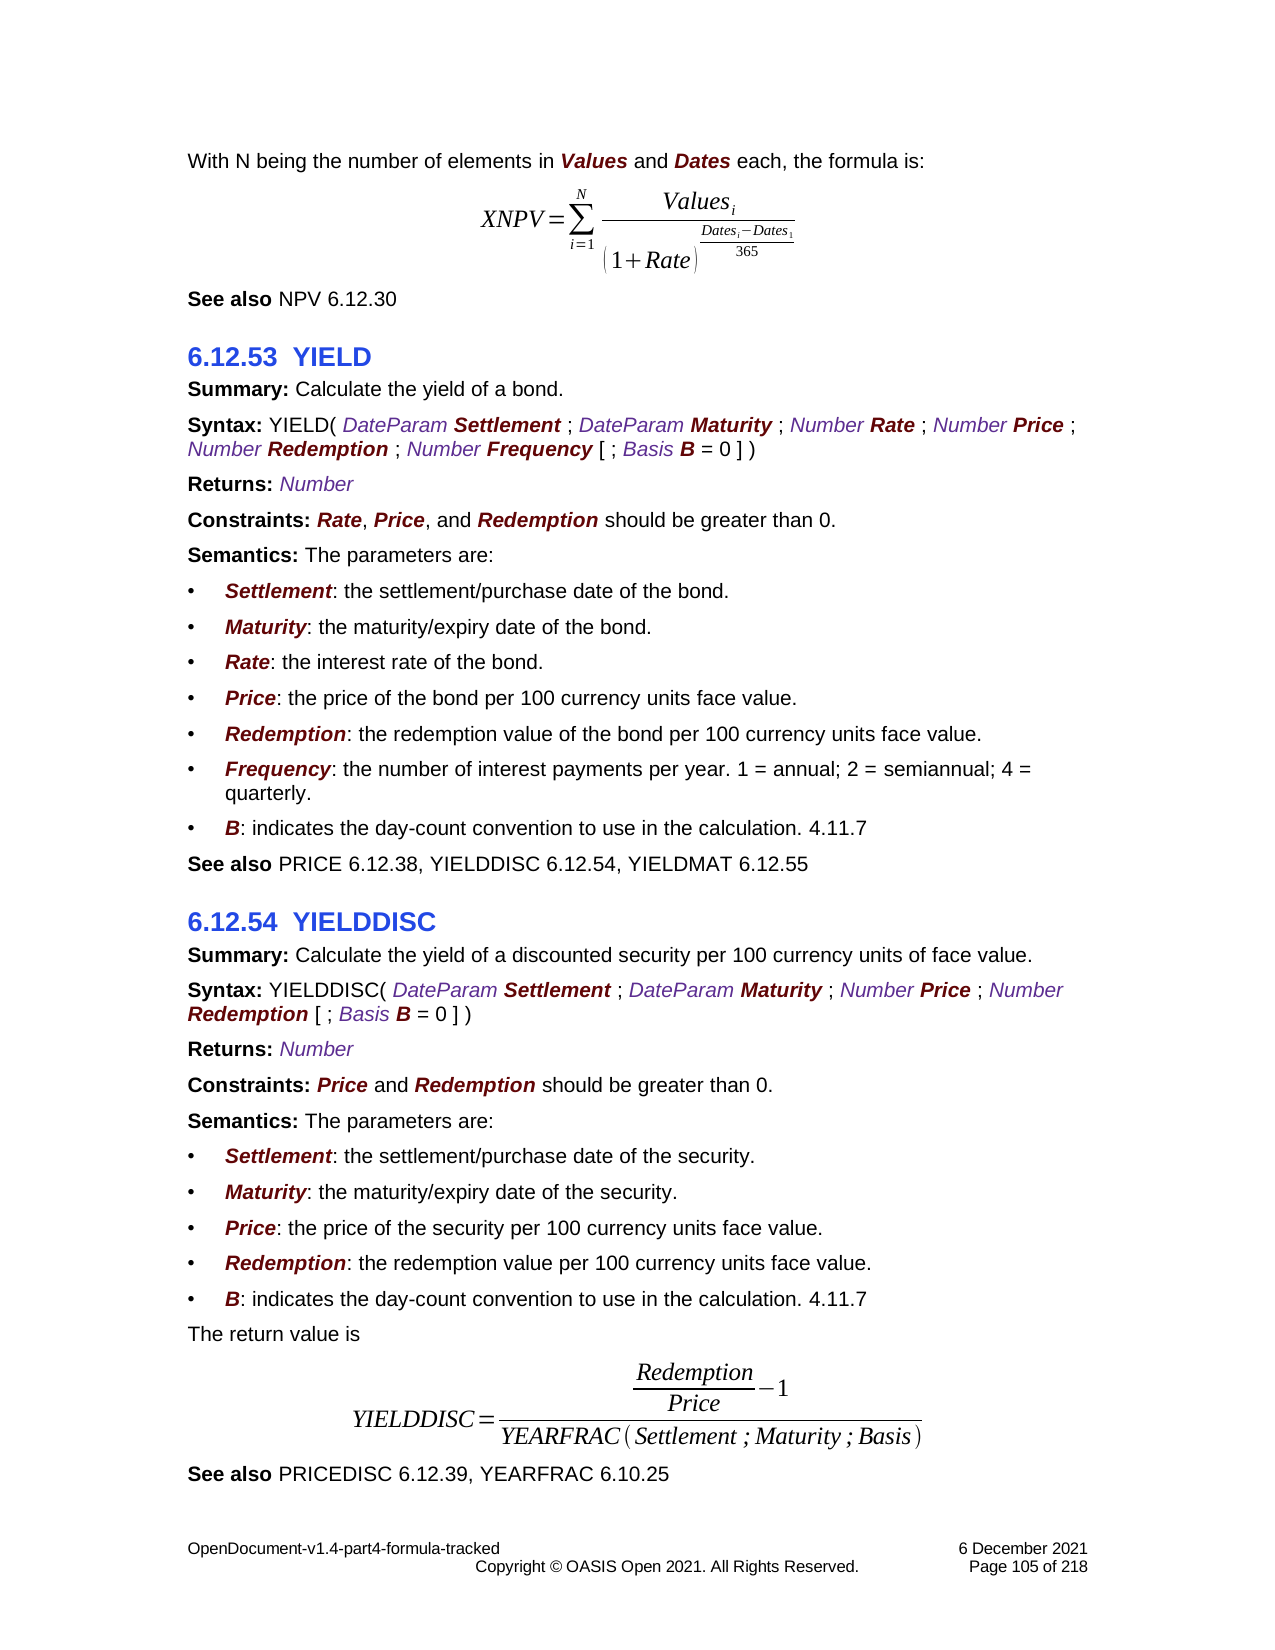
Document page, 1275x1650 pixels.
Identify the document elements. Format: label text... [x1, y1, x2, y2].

list With N being the number of elements in Values and Dates each, the formula is: [187, 150, 1088, 173]
text Syntax: YIELD( DateParam Settlement ; DateParam Maturity ; Number Rate ; Number Price ; Number Redemption ; Number Frequency [ ; Basis B = 0 ] ) [187, 413, 1088, 461]
text See also PRICEDISC 6.12.39, YEARFRAC 6.10.25 [187, 1462, 1088, 1486]
list Frequency: the number of interest payments per year. 1 = annual; 2 = semiannual; 4 = quarterly. [187, 758, 1088, 805]
subtitle YIELD [187, 342, 1088, 372]
list Price: the price of the security per 100 currency units face value. [187, 1216, 1088, 1239]
list Redemption: the redemption value of the bond per 100 currency units face value. [187, 722, 1088, 746]
text The return value is [187, 1323, 1088, 1346]
list Settlement: the settlement/purchase date of the bond. [187, 579, 1088, 603]
list B: indicates the day-count convention to use in the calculation. 4.11.7 [187, 1287, 1088, 1311]
text Semantics: The parameters are: [187, 544, 1088, 567]
list B: indicates the day-count convention to use in the calculation. 4.11.7 [187, 817, 1088, 840]
text Constraints: Rate, Price, and Redemption should be greater than 0. [187, 508, 1088, 532]
text Returns: Number [187, 1038, 1088, 1061]
text Constraints: Price and Redemption should be greater than 0. [187, 1073, 1088, 1097]
list Maturity: the maturity/expiry date of the bond. [187, 615, 1088, 639]
text See also PRICE 6.12.38, YIELDDISC 6.12.54, YIELDMAT 6.12.55 [187, 852, 1088, 876]
text Returns: Number [187, 473, 1088, 496]
text See also NPV 6.12.30 [187, 287, 1088, 311]
list Maturity: the maturity/expiry date of the security. [187, 1180, 1088, 1204]
list Redemption: the redemption value per 100 currency units face value. [187, 1252, 1088, 1275]
text Syntax: YIELDDISC( DateParam Settlement ; DateParam Maturity ; Number Price ; Number Redemption [ ; Basis B = 0 ] ) [187, 979, 1088, 1026]
list Price: the price of the bond per 100 currency units face value. [187, 686, 1088, 710]
text Semantics: The parameters are: [187, 1109, 1088, 1133]
list Rate: the interest rate of the bond. [187, 651, 1088, 674]
list Settlement: the settlement/purchase date of the security. [187, 1145, 1088, 1168]
text Summary: Calculate the yield of a discounted security per 100 currency units of face value. [187, 943, 1088, 967]
text Summary: Calculate the yield of a bond. [187, 378, 1088, 401]
subtitle YIELDDISC [187, 907, 1088, 937]
